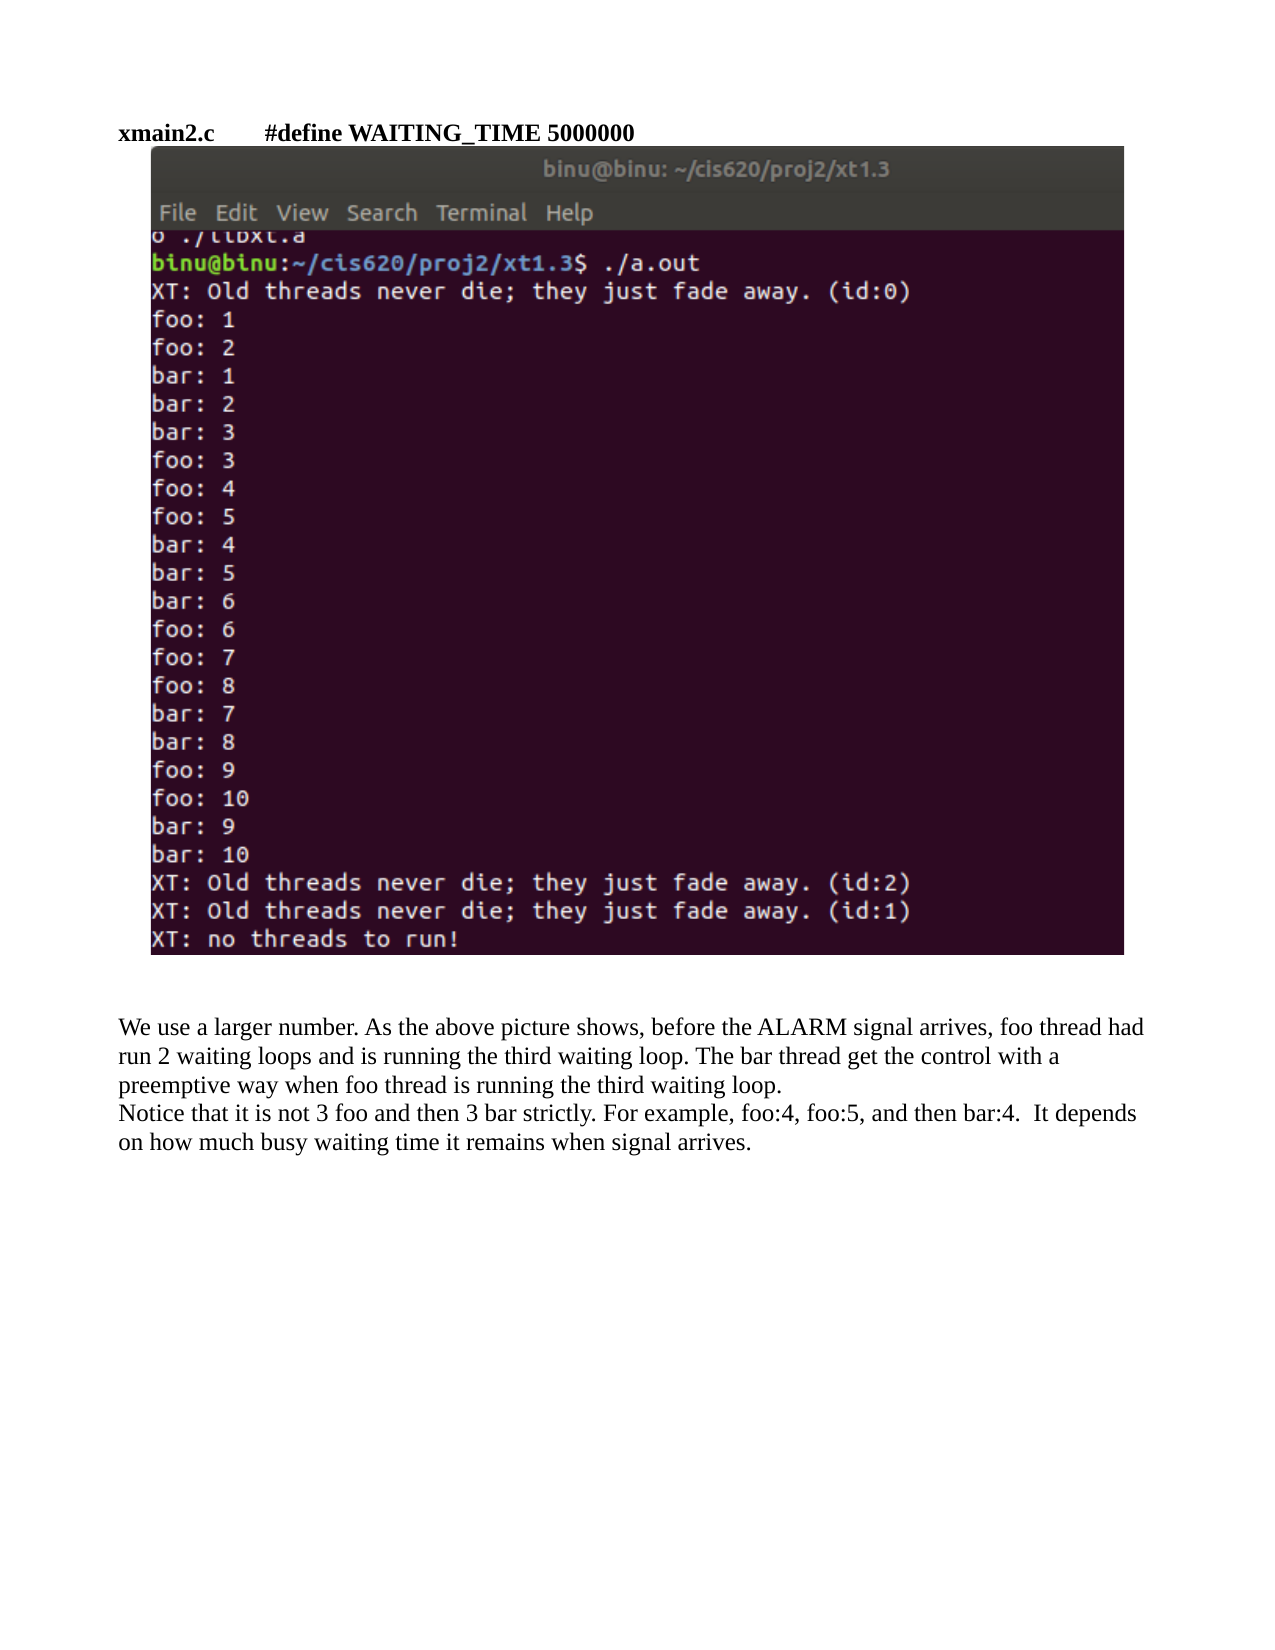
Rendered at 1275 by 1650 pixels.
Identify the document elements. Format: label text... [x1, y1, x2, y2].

text xmain2.c #define WAITING_TIME 5000000 [118, 118, 1157, 147]
text We use a larger number. As the above picture shows, before the ALARM signal arrives, foo thread had run 2 waiting loops and is running the third waiting loop. The bar thread get the control with a preemptive way when foo thread is running the third waiting loop. [118, 1012, 1157, 1098]
picture [150, 146, 1125, 955]
text Notice that it is not 3 foo and then 3 bar strictly. For example, foo:4, foo:5, and then bar:4. It depends on how much busy waiting time it remains when signal arrives. [118, 1098, 1157, 1156]
